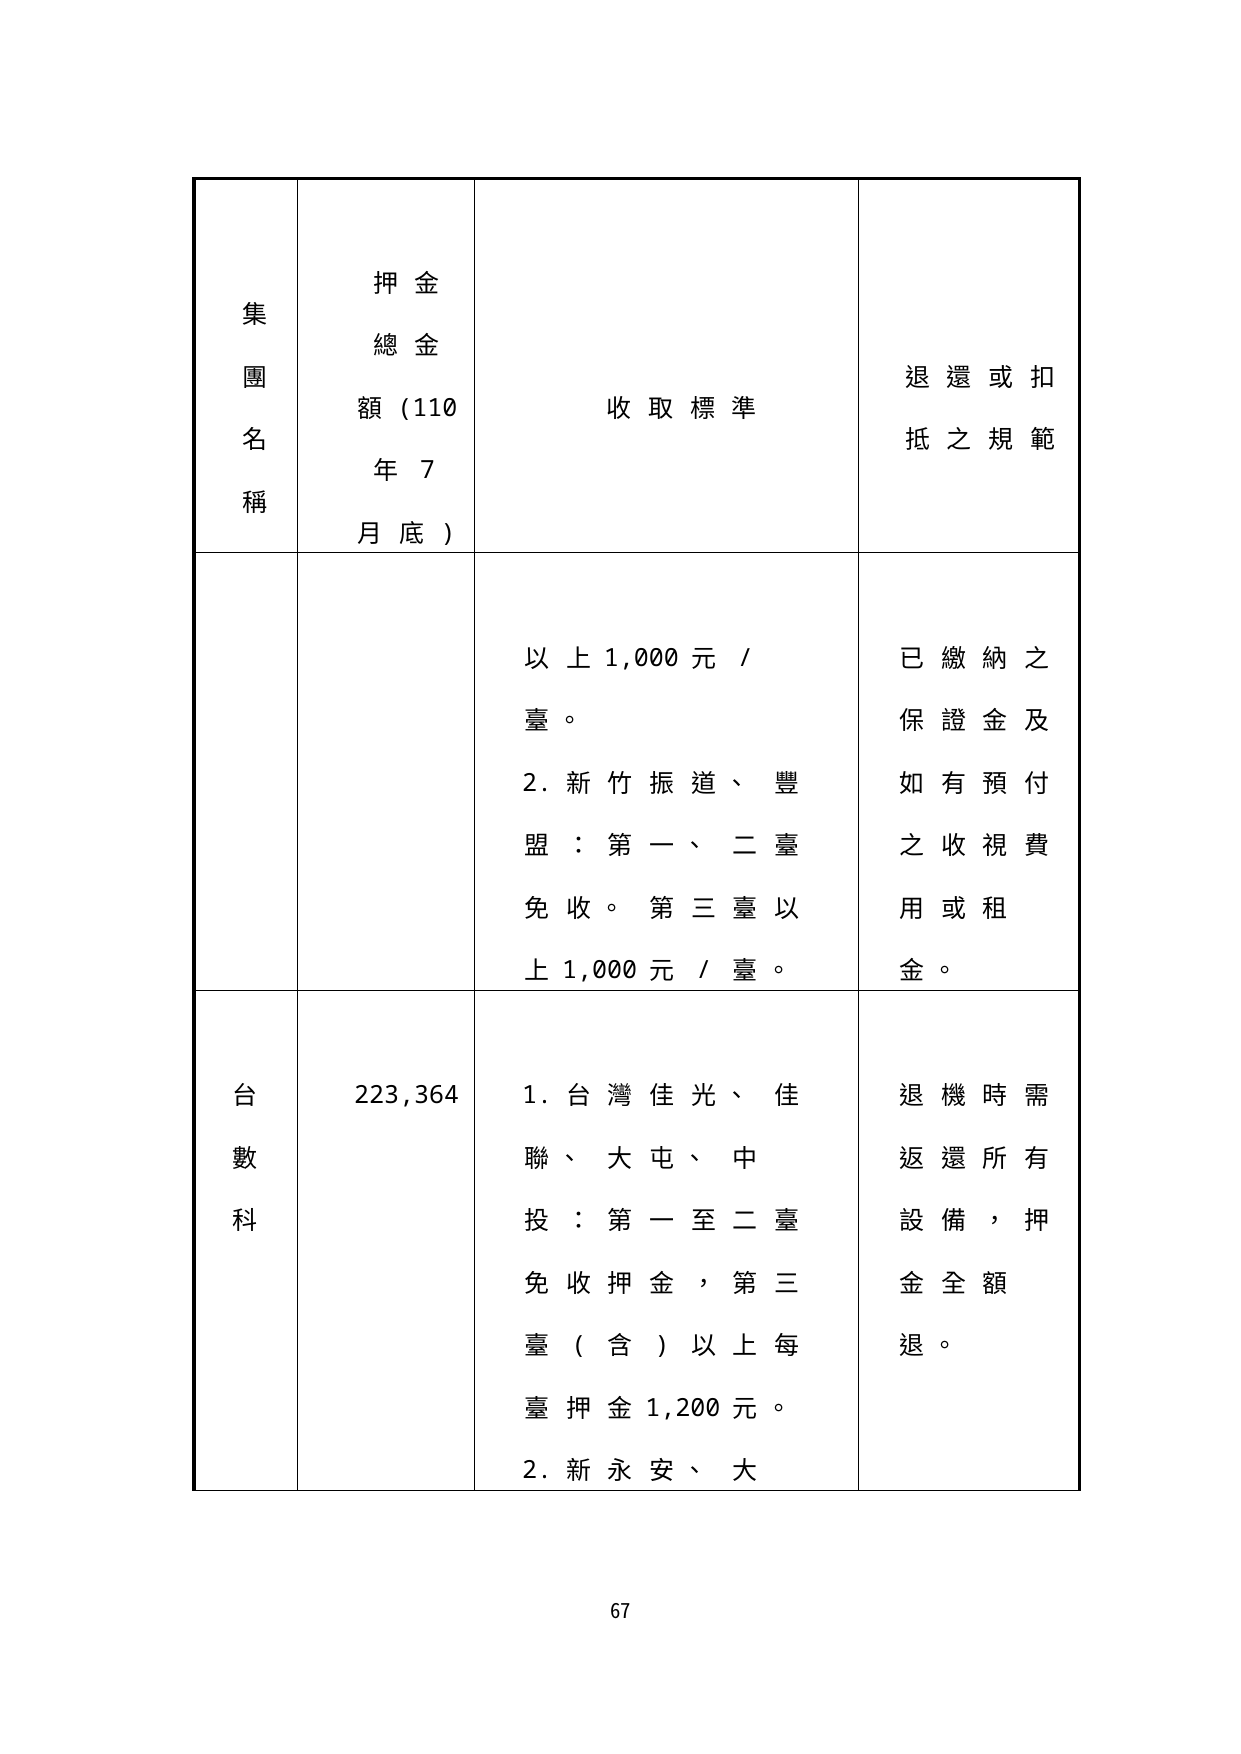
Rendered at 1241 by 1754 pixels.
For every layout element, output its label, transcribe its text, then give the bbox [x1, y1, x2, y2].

table_cell [196, 553, 297, 990]
table_cell 1.台灣佳光、佳聯、大屯、中投：第一至二臺免收押金，第三臺(含)以上每臺押金1,200元。 2.新永安、大 [475, 991, 858, 1490]
table_header 退還或扣抵之規範 [859, 180, 1078, 552]
table_cell 已繳納之保證金及如有預付之收視費用或租金。 [859, 553, 1078, 990]
table_header 押金總金額(110年7月底) [298, 180, 474, 552]
table_cell 台數科 [196, 991, 297, 1490]
table_header 收取標準 [475, 180, 858, 552]
table_cell 退機時需返還所有設備，押金全額退。 [859, 991, 1078, 1490]
table_cell [298, 553, 474, 990]
table_cell 223,364 [298, 991, 474, 1490]
table_header 集團名稱 [196, 180, 297, 552]
table_cell 以上1,000元/臺。 2.新竹振道、豐盟：第一、二臺免收。第三臺以上1,000元/臺。 [475, 553, 858, 990]
